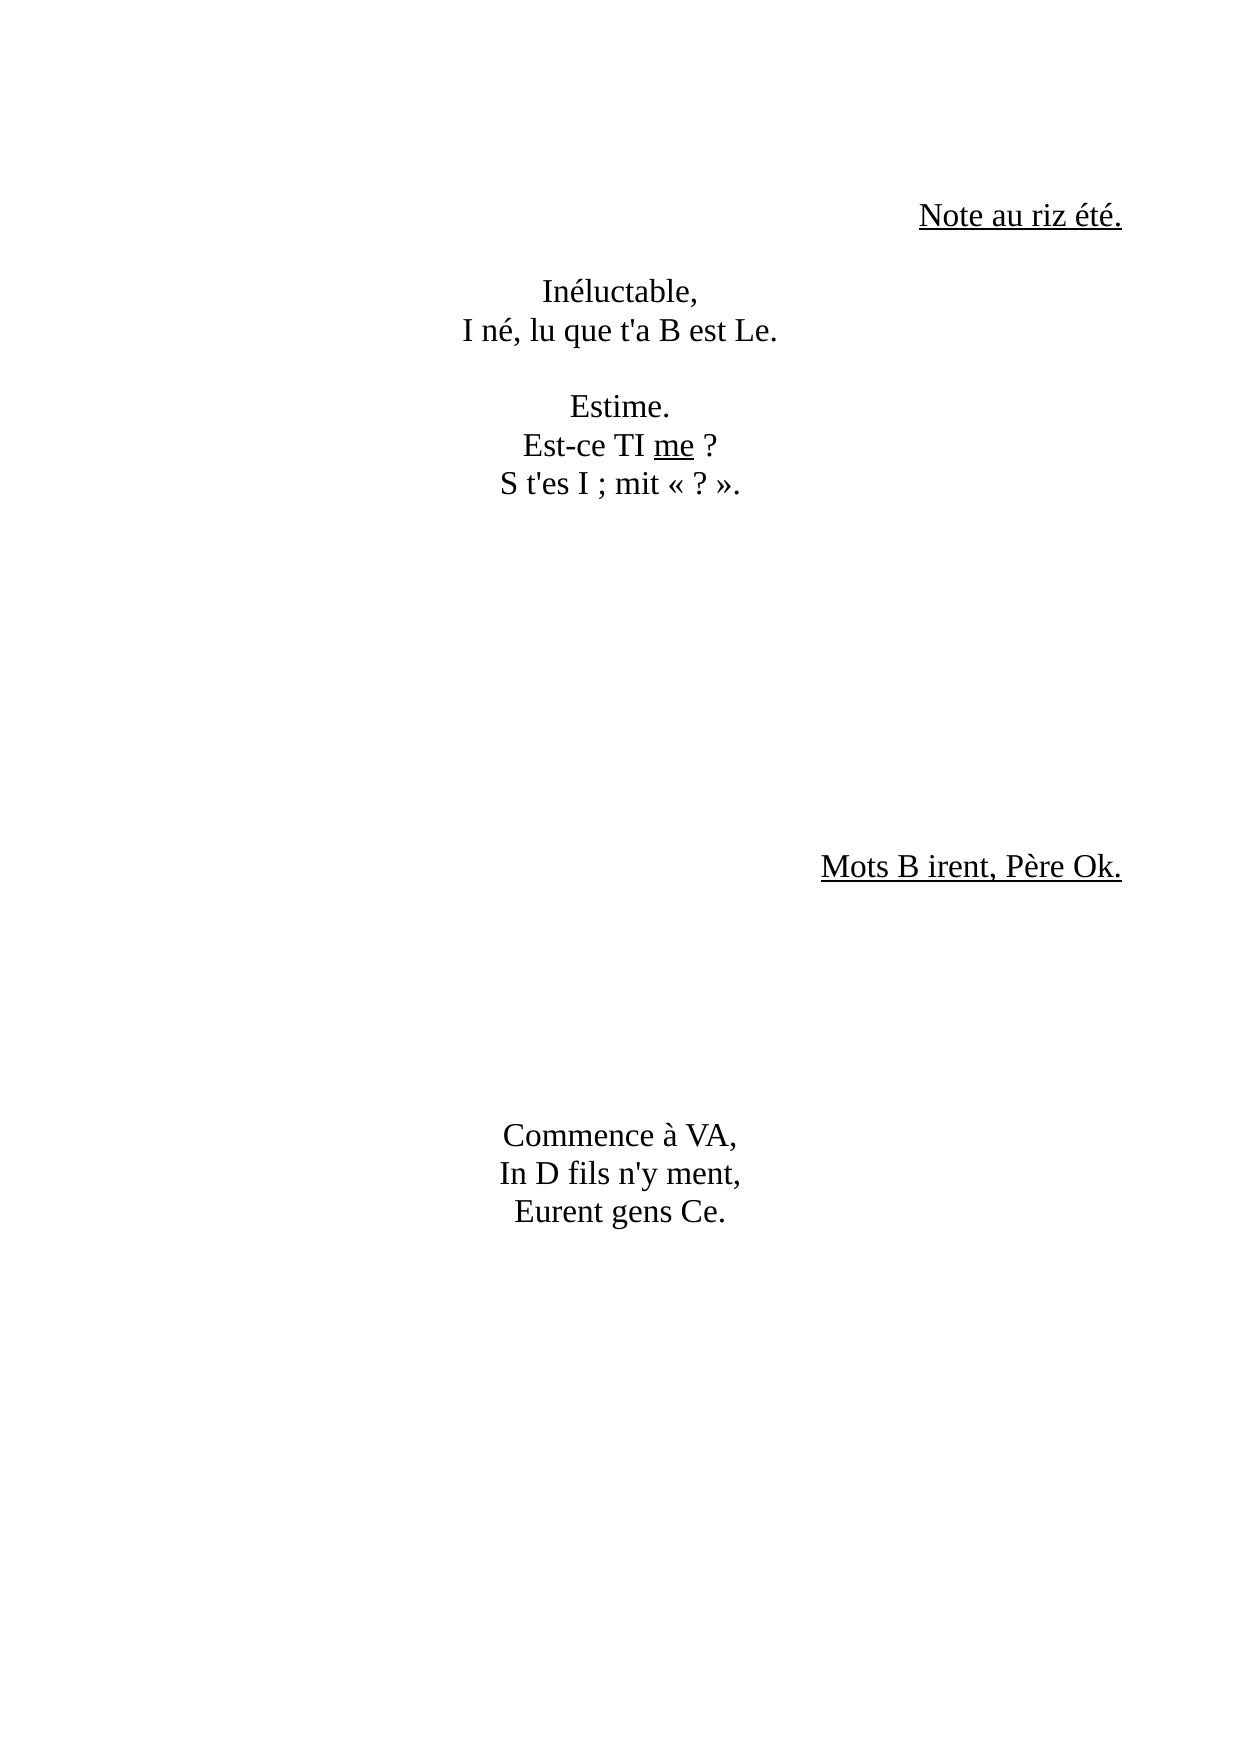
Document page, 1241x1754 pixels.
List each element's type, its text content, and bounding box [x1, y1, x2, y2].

text Mots B irent, Père Ok. [118, 846, 1122, 885]
text I né, lu que t'a B est Le. [118, 310, 1122, 348]
text Commence à VA, [118, 1115, 1122, 1153]
text S t'es I ; mit « ? ». [118, 463, 1122, 501]
text In D fils n'y ment, [118, 1153, 1122, 1191]
text Estime. [118, 386, 1122, 425]
text Note au riz été. [118, 195, 1122, 233]
text Eurent gens Ce. [118, 1191, 1122, 1230]
text Est-ce TI me ? [118, 425, 1122, 463]
text Inéluctable, [118, 271, 1122, 310]
